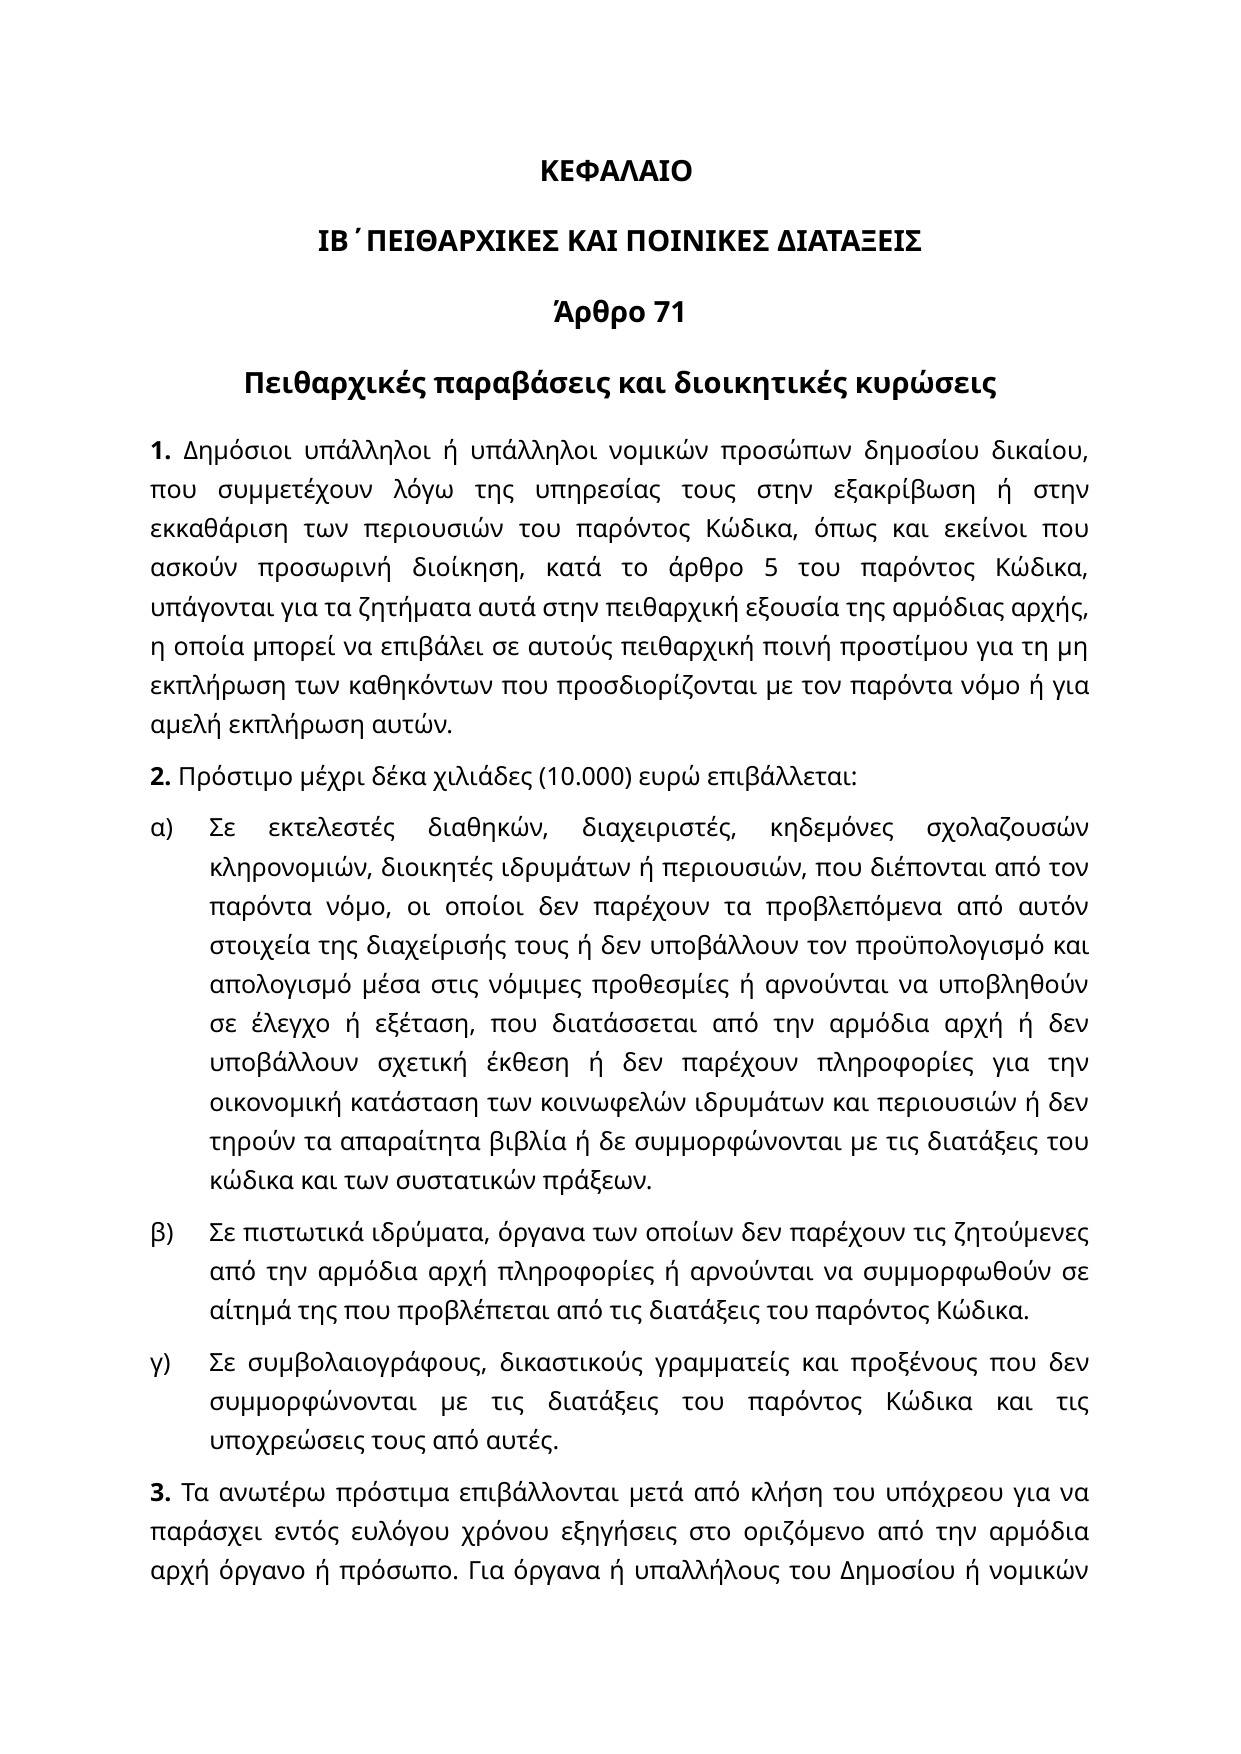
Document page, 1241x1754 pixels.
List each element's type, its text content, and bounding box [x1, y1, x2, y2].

list α) Σε εκτελεστές διαθηκών, διαχειριστές, κηδεμόνες σχολαζουσών κληρονομιών, διοικητές ιδρυμάτων ή περιουσιών, που διέπονται από τον παρόντα νόμο, οι οποίοι δεν παρέχουν τα προβλεπόμενα από αυτόν στοιχεία της διαχείρισής τους ή δεν υποβάλλουν τον προϋπολογισμό και απολογισμό μέσα στις νόμιμες προθεσμίες ή αρνούνται να υποβληθούν σε έλεγχο ή εξέταση, που διατάσσεται από την αρμόδια αρχή ή δεν υποβάλλουν σχετική έκθεση ή δεν παρέχουν πληροφορίες για την οικονομική κατάσταση των κοινωφελών ιδρυμάτων και περιουσιών ή δεν τηρούν τα απαραίτητα βιβλία ή δε συμμορφώνονται με τις διατάξεις του κώδικα και των συστατικών πράξεων. [150, 810, 1090, 1197]
subtitle ΙΒ΄ΠΕΙΘΑΡΧΙΚΕΣ ΚΑΙ ΠΟΙΝΙΚΕΣ ΔΙΑΤΑΞΕΙΣ [150, 221, 1090, 260]
subtitle ΚΕΦΑΛΑΙΟ [150, 150, 1090, 190]
list β) Σε πιστωτικά ιδρύματα, όργανα των οποίων δεν παρέχουν τις ζητούμενες από την αρμόδια αρχή πληροφορίες ή αρνούνται να συμμορφωθούν σε αίτημά της που προβλέπεται από τις διατάξεις του παρόντος Κώδικα. [150, 1214, 1090, 1327]
text 2. Πρόστιμο μέχρι δέκα χιλιάδες (10.000) ευρώ επιβάλλεται: [150, 758, 1090, 792]
list γ) Σε συμβολαιογράφους, δικαστικούς γραμματείς και προξένους που δεν συμμορφώνονται με τις διατάξεις του παρόντος Κώδικα και τις υποχρεώσεις τους από αυτές. [150, 1344, 1090, 1457]
text 3. Τα ανωτέρω πρόστιμα επιβάλλονται μετά από κλήση του υπόχρεου για να παράσχει εντός ευλόγου χρόνου εξηγήσεις στο οριζόμενο από την αρμόδια αρχή όργανο ή πρόσωπο. Για όργανα ή υπαλλήλους του Δημοσίου ή νομικών [150, 1474, 1090, 1587]
subtitle Άρθρο 71 [150, 291, 1090, 331]
subtitle Πειθαρχικές παραβάσεις και διοικητικές κυρώσεις [150, 362, 1090, 402]
text 1. Δημόσιοι υπάλληλοι ή υπάλληλοι νομικών προσώπων δημοσίου δικαίου, που συμμετέχουν λόγω της υπηρεσίας τους στην εξακρίβωση ή στην εκκαθάριση των περιουσιών του παρόντος Κώδικα, όπως και εκείνοι που ασκούν προσωρινή διοίκηση, κατά το άρθρο 5 του παρόντος Κώδικα, υπάγονται για τα ζητήματα αυτά στην πειθαρχική εξουσία της αρμόδιας αρχής, η οποία μπορεί να επιβάλει σε αυτούς πειθαρχική ποινή προστίμου για τη μη εκπλήρωση των καθηκόντων που προσδιορίζονται με τον παρόντα νόμο ή για αμελή εκπλήρωση αυτών. [150, 432, 1090, 741]
